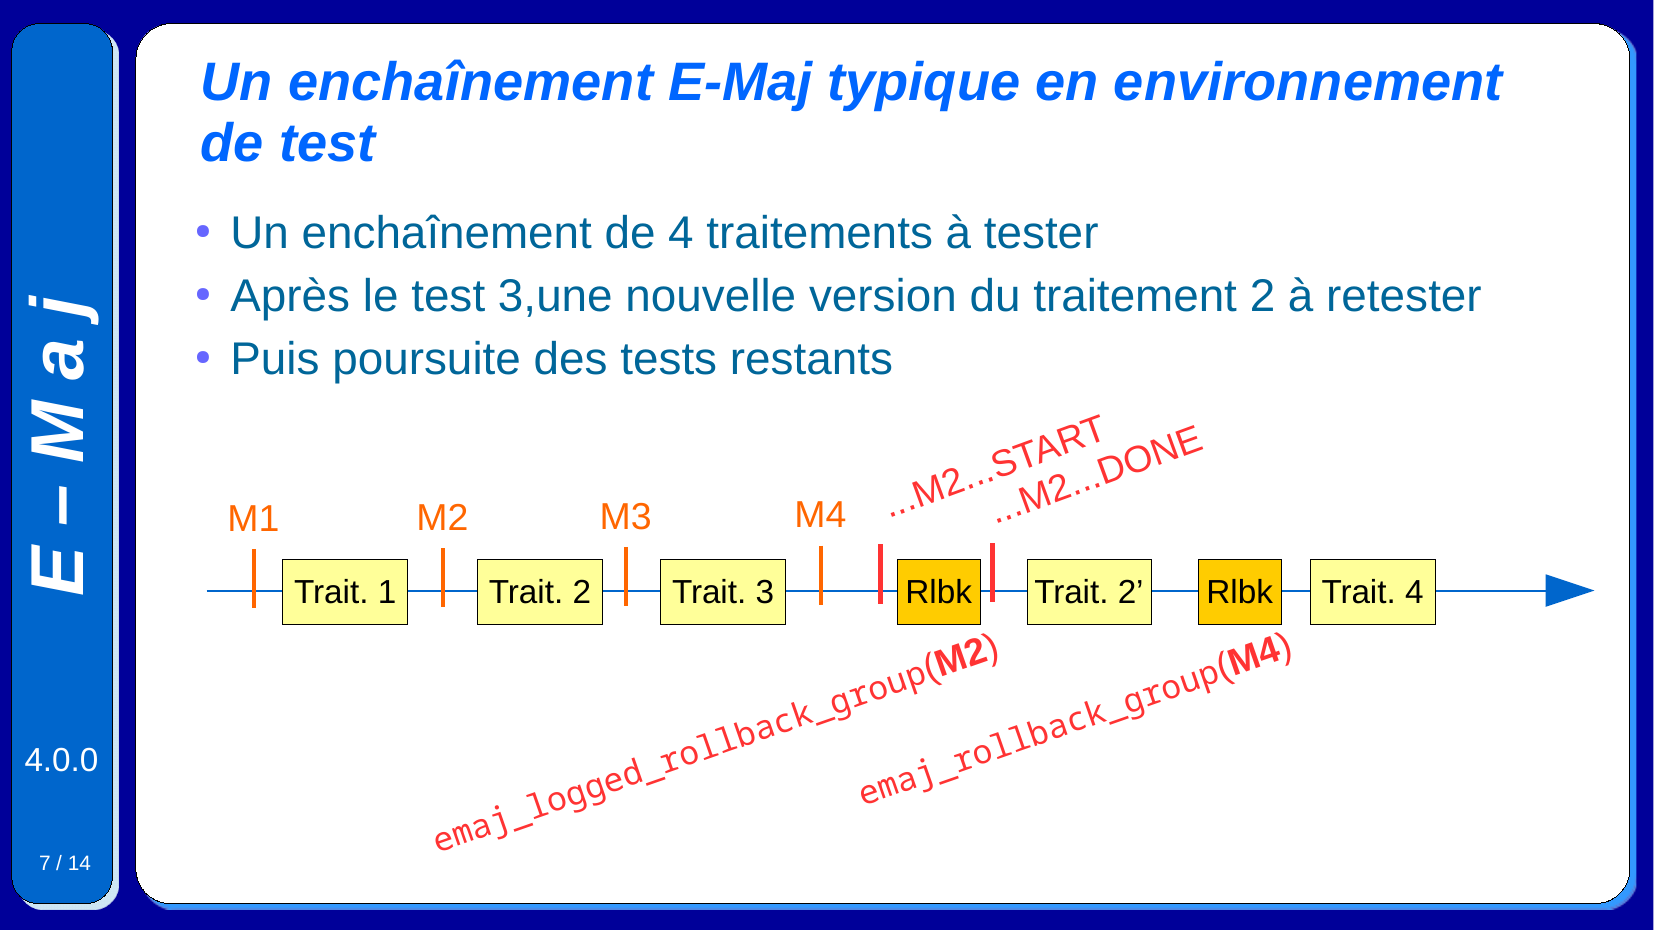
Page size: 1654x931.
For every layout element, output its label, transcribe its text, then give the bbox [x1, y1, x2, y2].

text_box Trait. 4 [1310, 559, 1436, 625]
text_box Trait. 3 [660, 559, 786, 625]
text_box M3 [584, 487, 667, 545]
text_box M4 [779, 486, 862, 544]
title Un enchaînement E-Maj typique en environnement de test [200, 34, 1575, 191]
text_box M2 [401, 488, 484, 546]
text_box Rlbk [1198, 559, 1282, 625]
text_box ...M2...START [860, 394, 1123, 539]
text_box emaj_rollback_group(M4) [834, 609, 1318, 837]
list Un enchaînement de 4 traitements à tester Après le test 3,une nouvelle version du traitement 2 à retester Puis poursuite des tests restants [177, 206, 1587, 385]
text_box Rlbk [897, 559, 981, 625]
text_box ...M2...DONE [967, 404, 1225, 545]
text_box Trait. 2’ [1027, 559, 1152, 625]
text_box emaj_logged_rollback_group(M2) [409, 610, 1025, 884]
text_box M1 [212, 490, 295, 547]
text_box Trait. 2 [477, 559, 603, 625]
text_box Trait. 1 [282, 559, 408, 625]
